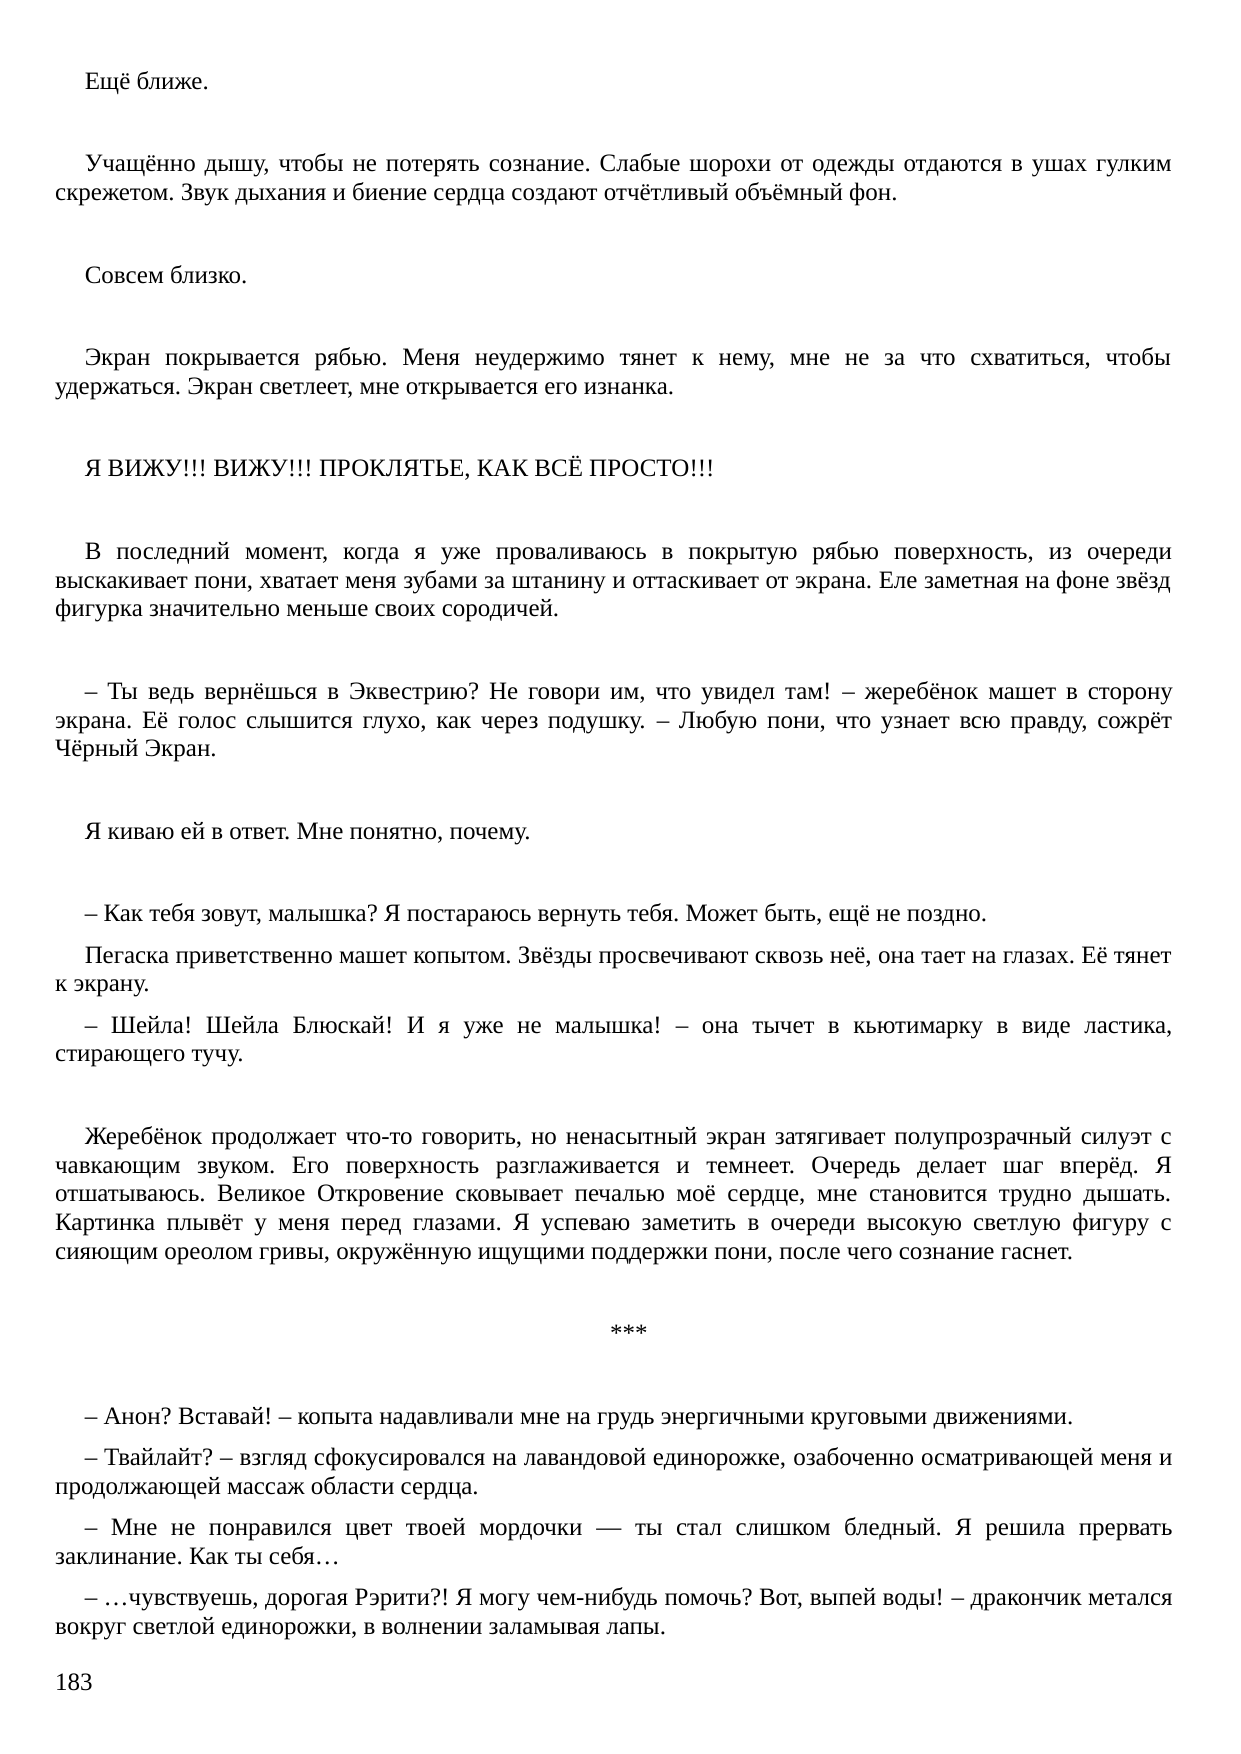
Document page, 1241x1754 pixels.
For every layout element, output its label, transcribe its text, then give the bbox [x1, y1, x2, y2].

text – Шейла! Шейла Блюскай! И я уже не малышка! – она тычет в кьютимарку в виде ластика, стирающего тучу. [55, 1010, 1173, 1067]
text В последний момент, когда я уже проваливаюсь в покрытую рябью поверхность, из очереди выскакивает пони, хватает меня зубами за штанину и оттаскивает от экрана. Еле заметная на фоне звёзд фигурка значительно меньше своих сородичей. [55, 536, 1173, 622]
text Я ВИЖУ!!! ВИЖУ!!! ПРОКЛЯТЬЕ, КАК ВСЁ ПРОСТО!!! [55, 453, 1173, 482]
text Я киваю ей в ответ. Мне понятно, почему. [55, 816, 1173, 845]
text – Мне не понравился цвет твоей мордочки — ты стал слишком бледный. Я решила прервать заклинание. Как ты себя… [55, 1512, 1173, 1570]
text – …чувствуешь, дорогая Рэрити?! Я могу чем-нибудь помочь? Вот, выпей воды! – дракончик метался вокруг светлой единорожки, в волнении заламывая лапы. [55, 1582, 1173, 1640]
text – Анон? Вставай! – копыта надавливали мне на грудь энергичными круговыми движениями. [55, 1401, 1173, 1430]
text Экран покрывается рябью. Меня неудержимо тянет к нему, мне не за что схватиться, чтобы удержаться. Экран светлеет, мне открывается его изнанка. [55, 342, 1173, 400]
text – Твайлайт? – взгляд сфокусировался на лавандовой единорожке, озабоченно осматривающей меня и продолжающей массаж области сердца. [55, 1442, 1173, 1500]
text Ещё ближе. [55, 66, 1173, 95]
text Пегаска приветственно машет копытом. Звёзды просвечивают сквозь неё, она тает на глазах. Её тянет к экрану. [55, 940, 1173, 997]
text Жеребёнок продолжает что-то говорить, но ненасытный экран затягивает полупрозрачный силуэт с чавкающим звуком. Его поверхность разглаживается и темнеет. Очередь делает шаг вперёд. Я отшатываюсь. Великое Откровение сковывает печалью моё сердце, мне становится трудно дышать. Картинка плывёт у меня перед глазами. Я успеваю заметить в очереди высокую светлую фигуру с сияющим ореолом гривы, окружённую ищущими поддержки пони, после чего сознание гаснет. [55, 1121, 1173, 1265]
text *** [55, 1318, 1173, 1347]
text – Ты ведь вернёшься в Эквестрию? Не говори им, что увидел там! – жеребёнок машет в сторону экрана. Её голос слышится глухо, как через подушку. – Любую пони, что узнает всю правду, сожрёт Чёрный Экран. [55, 676, 1173, 762]
text Учащённо дышу, чтобы не потерять сознание. Слабые шорохи от одежды отдаются в ушах гулким скрежетом. Звук дыхания и биение сердца создают отчётливый объёмный фон. [55, 148, 1173, 206]
text Совсем близко. [55, 260, 1173, 288]
text – Как тебя зовут, малышка? Я постараюсь вернуть тебя. Может быть, ещё не поздно. [55, 898, 1173, 927]
